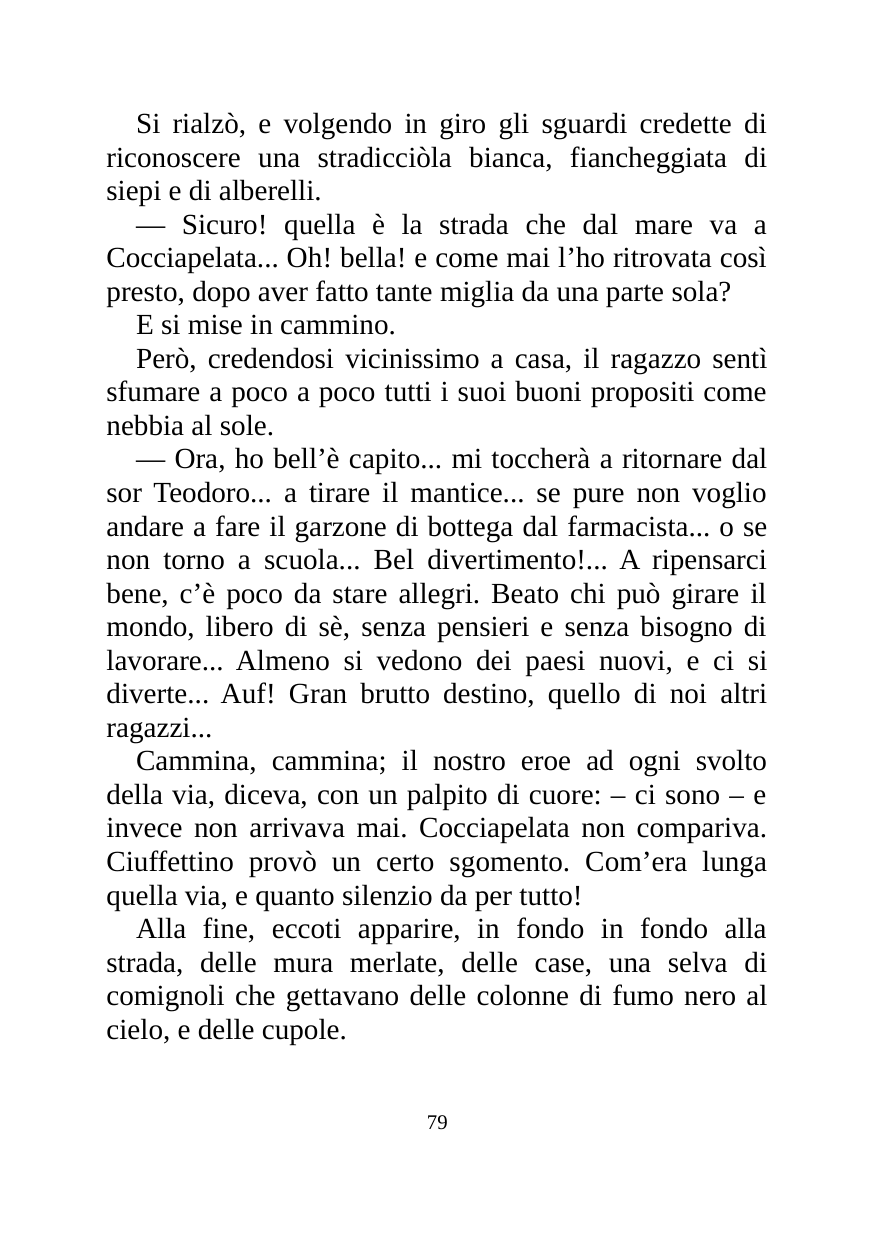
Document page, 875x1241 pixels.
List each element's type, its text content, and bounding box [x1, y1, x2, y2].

text E si mise in cammino. [106, 307, 768, 341]
text Alla fine, eccoti apparire, in fondo in fondo alla strada, delle mura merlate, delle case, una selva di comignoli che gettavano delle colonne di fumo nero al cielo, e delle cupole. [106, 911, 768, 1045]
text Però, credendosi vicinissimo a casa, il ragazzo sentì sfumare a poco a poco tutti i suoi buoni propositi come nebbia al sole. [106, 341, 768, 442]
text Cammina, cammina; il nostro eroe ad ogni svolto della via, diceva, con un palpito di cuore: – ci sono – e invece non arrivava mai. Cocciapelata non compariva. Ciuffettino provò un certo sgomento. Com’era lunga quella via, e quanto silenzio da per tutto! [106, 743, 768, 911]
text — Sicuro! quella è la strada che dal mare va a Cocciapelata... Oh! bella! e come mai l’ho ritrovata così presto, dopo aver fatto tante miglia da una parte sola? [106, 207, 768, 307]
text — Ora, ho bell’è capito... mi toccherà a ritornare dal sor Teodoro... a tirare il mantice... se pure non voglio andare a fare il garzone di bottega dal farmacista... o se non torno a scuola... Bel divertimento!... A ripensarci bene, c’è poco da stare allegri. Beato chi può girare il mondo, libero di sè, senza pensieri e senza bisogno di lavorare... Almeno si vedono dei paesi nuovi, e ci si diverte... Auf! Gran brutto destino, quello di noi altri ragazzi... [106, 442, 768, 743]
text Si rialzò, e volgendo in giro gli sguardi credette di riconoscere una stradicciòla bianca, fiancheggiata di siepi e di alberelli. [106, 106, 768, 207]
